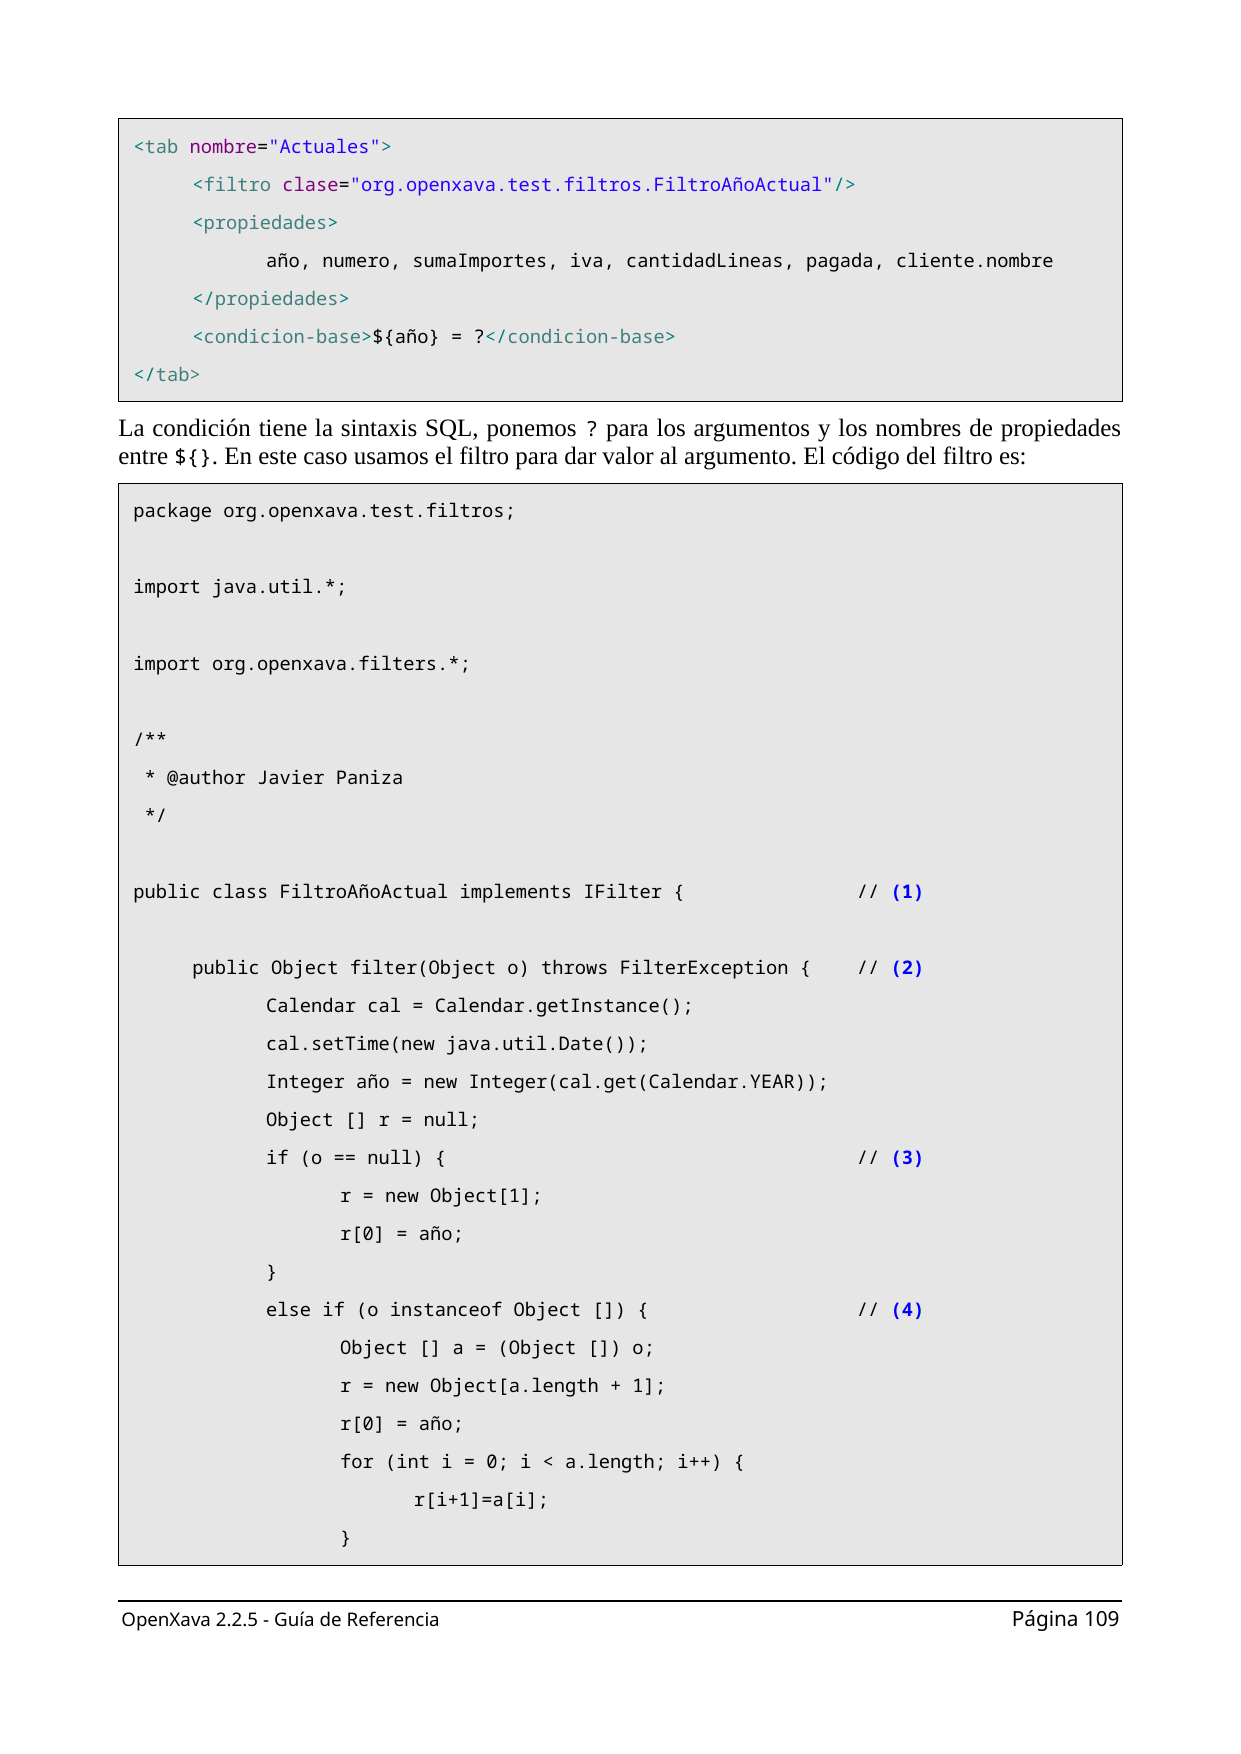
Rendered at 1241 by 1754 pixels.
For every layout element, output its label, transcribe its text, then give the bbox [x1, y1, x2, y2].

text <condicion-base>${año} = ?</condicion-base> [119, 308, 1122, 346]
text r = new Object[a.length + 1]; [119, 1357, 1122, 1396]
text Integer año = new Integer(cal.get(Calendar.YEAR)); [119, 1053, 1122, 1091]
text } [119, 1243, 1122, 1281]
text */ [119, 787, 1122, 825]
text Calendar cal = Calendar.getInstance(); [119, 977, 1122, 1015]
text package org.openxava.test.filtros; [119, 484, 1122, 521]
text </tab> [119, 346, 1122, 401]
text Object [] r = null; [119, 1091, 1122, 1129]
text * @author Javier Paniza [119, 749, 1122, 787]
text </propiedades> [119, 270, 1122, 308]
text if (o == null) { // (3) [119, 1129, 1122, 1167]
text r = new Object[1]; [119, 1167, 1122, 1205]
text import java.util.*; [119, 559, 1122, 597]
text cal.setTime(new java.util.Date()); [119, 1015, 1122, 1053]
text public class FiltroAñoActual implements IFilter { // (1) [119, 863, 1122, 901]
text public Object filter(Object o) throws FilterException { // (2) [119, 939, 1122, 977]
text Object [] a = (Object []) o; [119, 1319, 1122, 1357]
text <tab nombre="Actuales"> [119, 119, 1122, 156]
text r[0] = año; [119, 1205, 1122, 1243]
text La condición tiene la sintaxis SQL, ponemos ? para los argumentos y los nombres de propiedades entre ${}. En este caso usamos el filtro para dar valor al argumento. El código del filtro es: [118, 414, 1122, 471]
text r[0] = año; [119, 1396, 1122, 1433]
text else if (o instanceof Object []) { // (4) [119, 1281, 1122, 1319]
text } [119, 1509, 1122, 1565]
text año, numero, sumaImportes, iva, cantidadLineas, pagada, cliente.nombre [119, 232, 1122, 270]
text /** [119, 711, 1122, 749]
text <filtro clase="org.openxava.test.filtros.FiltroAñoActual"/> [119, 156, 1122, 194]
text <propiedades> [119, 194, 1122, 232]
text import org.openxava.filters.*; [119, 635, 1122, 673]
text r[i+1]=a[i]; [119, 1472, 1122, 1509]
text for (int i = 0; i < a.length; i++) { [119, 1433, 1122, 1472]
